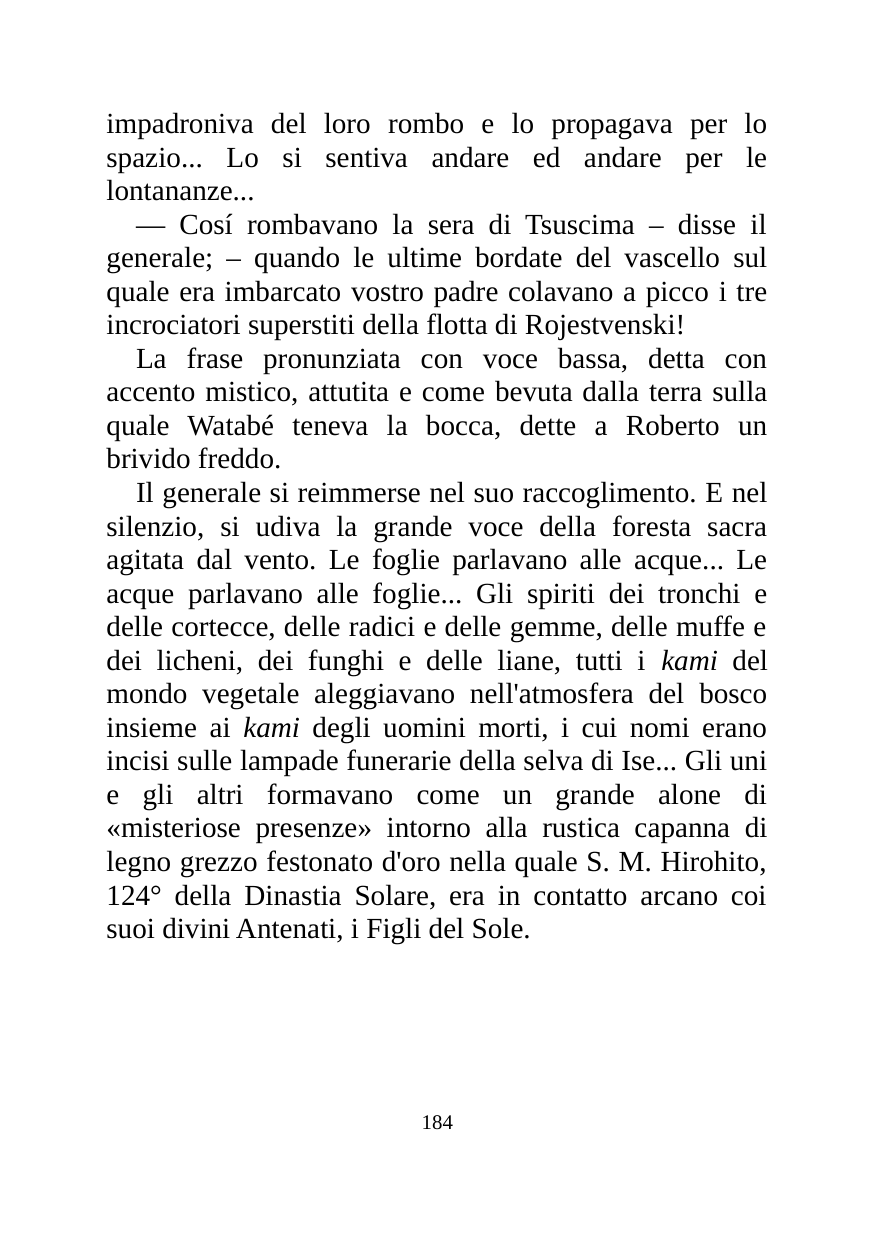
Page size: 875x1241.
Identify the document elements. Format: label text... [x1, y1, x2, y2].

text — Cosí rombavano la sera di Tsuscima – disse il generale; – quando le ultime bordate del vascello sul quale era imbarcato vostro padre colavano a picco i tre incrociatori superstiti della flotta di Rojestvenski! [106, 207, 768, 341]
text Il generale si reimmerse nel suo raccoglimento. E nel silenzio, si udiva la grande voce della foresta sacra agitata dal vento. Le foglie parlavano alle acque... Le acque parlavano alle foglie... Gli spiriti dei tronchi e delle cortecce, delle radici e delle gemme, delle muffe e dei licheni, dei funghi e delle liane, tutti i kami del mondo vegetale aleggiavano nell'atmosfera del bosco insieme ai kami degli uomini morti, i cui nomi erano incisi sulle lampade funerarie della selva di Ise... Gli uni e gli altri formavano come un grande alone di «misteriose presenze» intorno alla rustica capanna di legno grezzo festonato d'oro nella quale S. M. Hirohito, 124° della Dinastia Solare, era in contatto arcano coi suoi divini Antenati, i Figli del Sole. [106, 475, 768, 945]
text impadroniva del loro rombo e lo propagava per lo spazio... Lo si sentiva andare ed andare per le lontananze... [106, 106, 768, 207]
text La frase pronunziata con voce bassa, detta con accento mistico, attutita e come bevuta dalla terra sulla quale Watabé teneva la bocca, dette a Roberto un brivido freddo. [106, 341, 768, 475]
